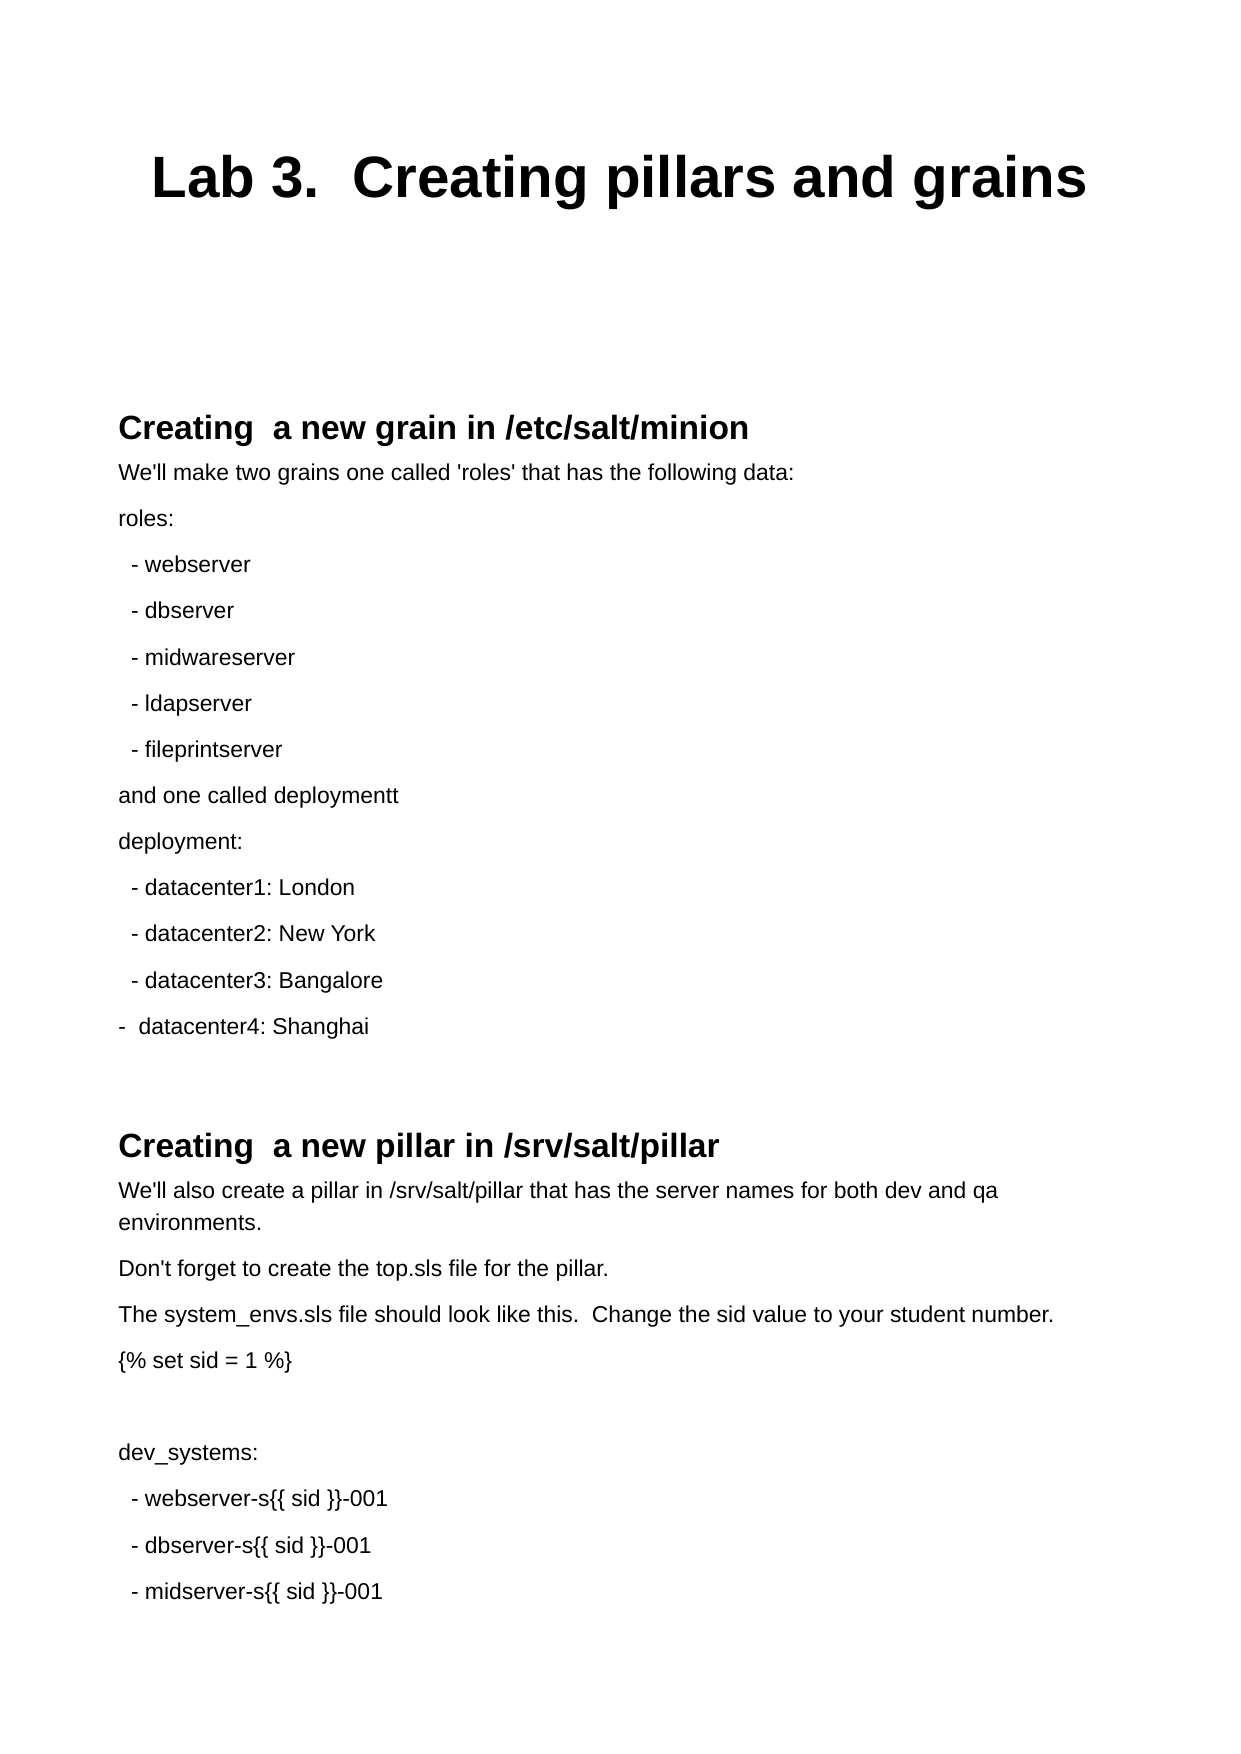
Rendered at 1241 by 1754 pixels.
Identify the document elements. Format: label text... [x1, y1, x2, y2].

text - datacenter3: Bangalore [118, 967, 1122, 993]
text Don't forget to create the top.sls file for the pillar. [118, 1255, 1122, 1281]
subtitle Creating a new grain in /etc/salt/minion [118, 408, 1122, 446]
text deployment: [118, 828, 1122, 854]
text We'll also create a pillar in /srv/salt/pillar that has the server names for both dev and qa environments. [118, 1177, 1122, 1235]
text - midserver-s{{ sid }}-001 [118, 1578, 1122, 1604]
text - datacenter1: London [118, 874, 1122, 901]
text dev_systems: [118, 1439, 1122, 1466]
text - midwareserver [118, 643, 1122, 670]
text The system_envs.sls file should look like this. Change the sid value to your student number. [118, 1301, 1122, 1327]
text - ldapserver [118, 690, 1122, 716]
text - fileprintserver [118, 736, 1122, 762]
text and one called deploymentt [118, 782, 1122, 808]
text - webserver-s{{ sid }}-001 [118, 1485, 1122, 1512]
text - webserver [118, 551, 1122, 578]
text roles: [118, 505, 1122, 531]
text We'll make two grains one called 'roles' that has the following data: [118, 459, 1122, 485]
text - datacenter4: Shanghai [118, 1013, 1122, 1039]
subtitle Creating a new pillar in /srv/salt/pillar [118, 1126, 1122, 1164]
text {% set sid = 1 %} [118, 1347, 1122, 1373]
text - dbserver [118, 597, 1122, 624]
text - datacenter2: New York [118, 920, 1122, 947]
text - dbserver-s{{ sid }}-001 [118, 1532, 1122, 1558]
title Lab 3. Creating pillars and grains [118, 143, 1122, 210]
